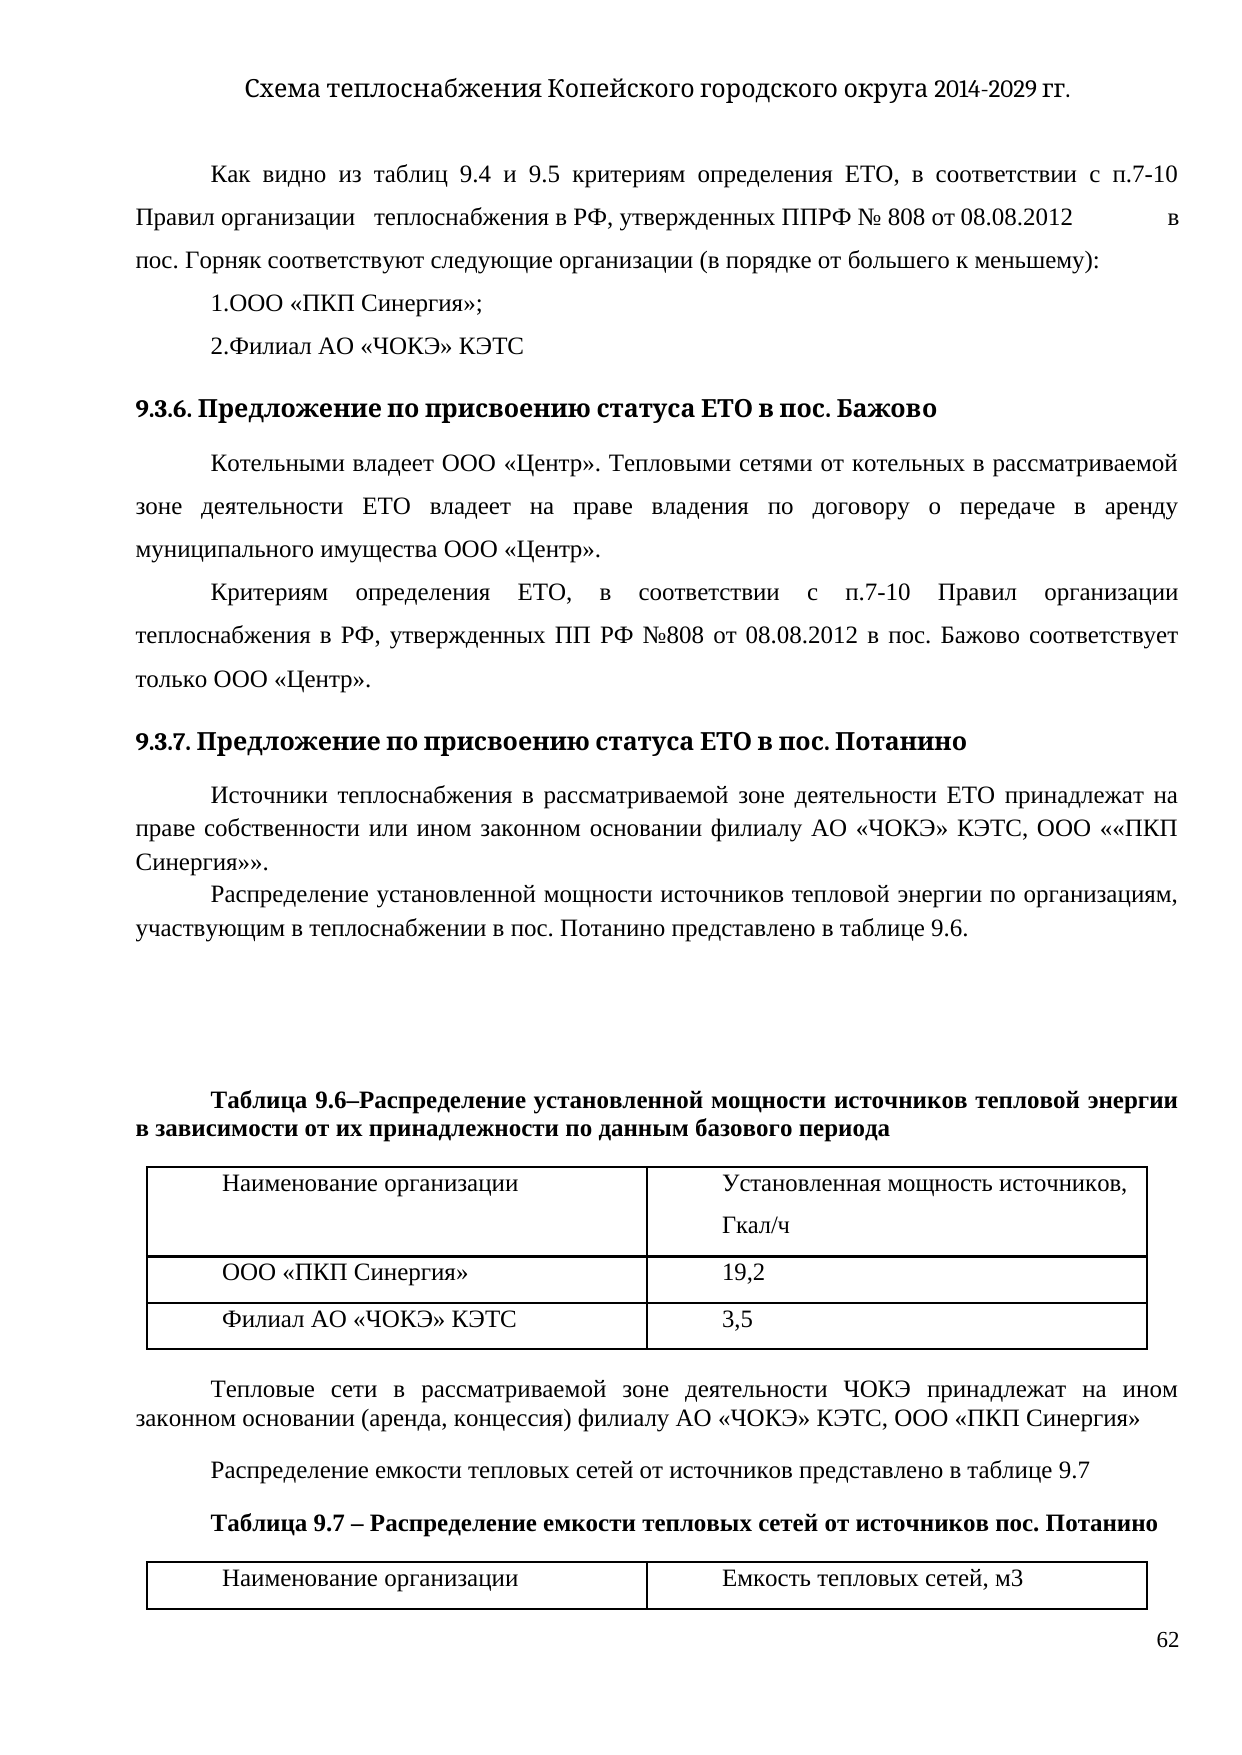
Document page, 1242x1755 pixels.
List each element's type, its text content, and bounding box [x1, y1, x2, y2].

table_cell 19,2 [648, 1258, 1146, 1286]
list ООО «ПКП Синергия»; [135, 288, 1179, 317]
table_cell [148, 1286, 646, 1302]
table_cell [148, 1197, 646, 1239]
table_cell [148, 1592, 646, 1608]
text Распределение емкости тепловых сетей от источников представлено в таблице 9.7 [135, 1456, 1179, 1484]
text Критериям определения ЕТО, в соответствии с п.7-10 Правил организации теплоснабжения в РФ, утвержденных ПП РФ №808 от 08.08.2012 в пос. Бажово соответствует только ООО «Центр». [135, 577, 1179, 692]
table_cell Гкал/ч [648, 1197, 1146, 1239]
subtitle 9.3.6. Предложение по присвоению статуса ЕТО в пос. Бажово [135, 395, 1179, 424]
table_header Наименование организации [148, 1168, 646, 1197]
text Тепловые сети в рассматриваемой зоне деятельности ЧОКЭ принадлежат на ином законном основании (аренда, концессия) филиалу АО «ЧОКЭ» КЭТС, ООО «ПКП Синергия» [135, 1374, 1179, 1432]
table_header Емкость тепловых сетей, м3 [648, 1563, 1146, 1592]
list Филиал АО «ЧОКЭ» КЭТС [135, 331, 1179, 360]
table_header Установленная мощность источников, [648, 1168, 1146, 1197]
text Таблица 9.7 – Распределение емкости тепловых сетей от источников пос. Потанино [135, 1508, 1179, 1537]
text Распределение установленной мощности источников тепловой энергии по организациям, участвующим в теплоснабжении в пос. Потанино представлено в таблице 9.6. [135, 879, 1179, 941]
table_cell [148, 1239, 646, 1255]
table_cell [648, 1239, 1146, 1255]
text Таблица 9.6–Распределение установленной мощности источников тепловой энергии в зависимости от их принадлежности по данным базового периода [135, 1085, 1179, 1142]
table_cell ООО «ПКП Синергия» [148, 1258, 646, 1286]
table_header Наименование организации [148, 1563, 646, 1592]
subtitle 9.3.7. Предложение по присвоению статуса ЕТО в пос. Потанино [135, 728, 1179, 756]
table_cell [148, 1333, 646, 1348]
table_cell [648, 1592, 1146, 1608]
table_cell 3,5 [648, 1304, 1146, 1332]
table_cell [648, 1286, 1146, 1302]
table_cell Филиал АО «ЧОКЭ» КЭТС [148, 1304, 646, 1332]
text Котельными владеет ООО «Центр». Тепловыми сетями от котельных в рассматриваемой зоне деятельности ЕТО владеет на праве владения по договору о передаче в аренду муниципального имущества ООО «Центр». [135, 448, 1179, 563]
text Как видно из таблиц 9.4 и 9.5 критериям определения ЕТО, в соответствии с п.7-10 Правил организации теплоснабжения в РФ, утвержденных ППРФ № 808 от 08.08.2012 в пос. Горняк соответствуют следующие организации (в порядке от большего к меньшему): [135, 159, 1179, 274]
table_cell [648, 1333, 1146, 1348]
text Источники теплоснабжения в рассматриваемой зоне деятельности ЕТО принадлежат на праве собственности или ином законном основании филиалу АО «ЧОКЭ» КЭТС, ООО ««ПКП Синергия»». [135, 781, 1179, 875]
